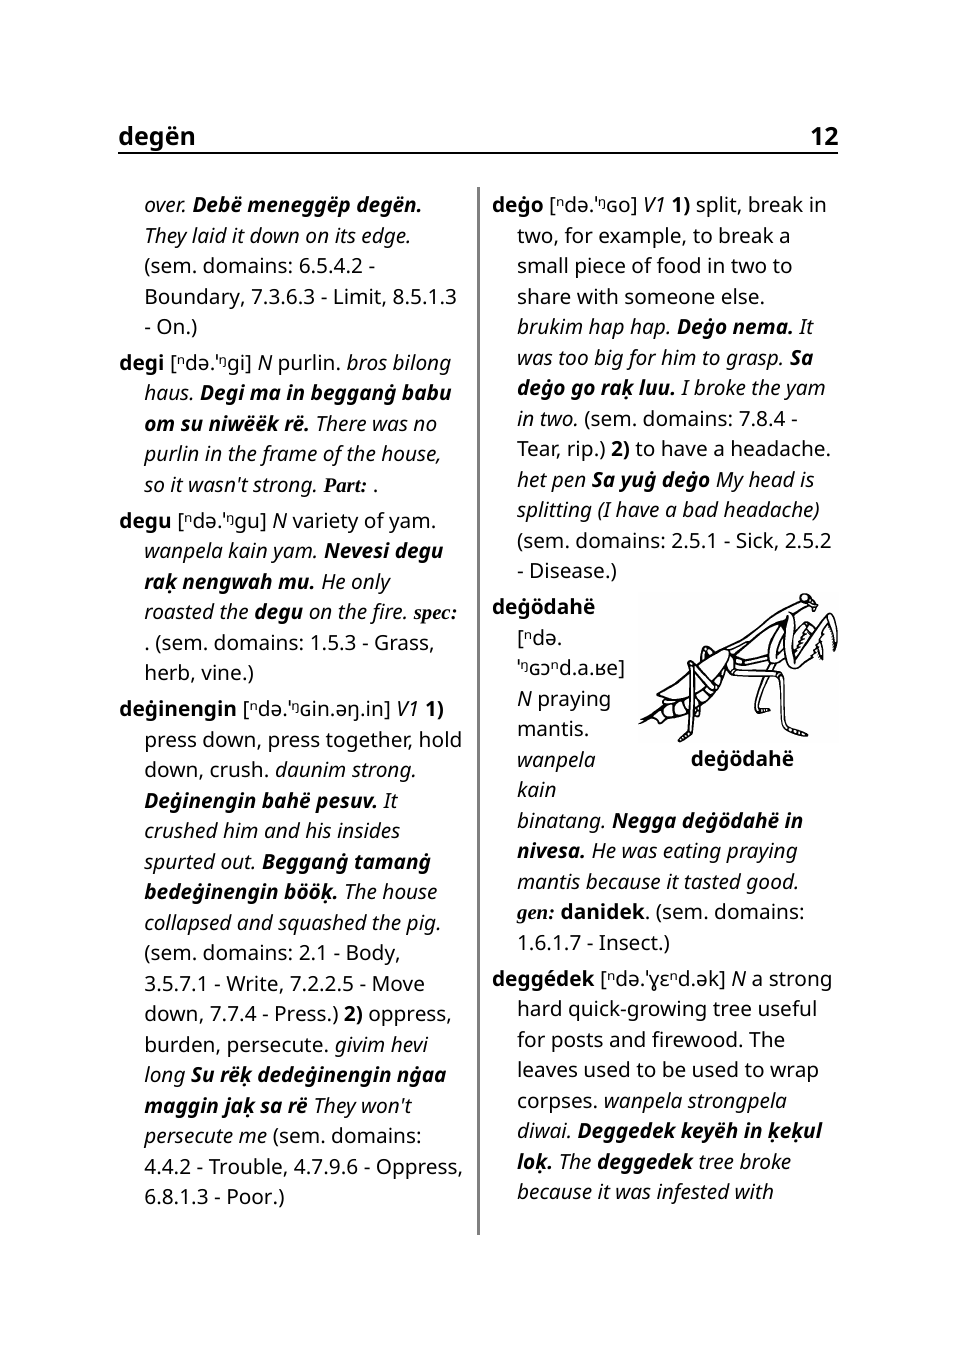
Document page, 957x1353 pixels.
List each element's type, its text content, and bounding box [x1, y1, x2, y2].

text deġo [ⁿdə.ˈᵑɢo] V1 1) split, break in two, for example, to break a small piece of food in two to share with someone else. brukim hap hap. Deġo nema. It was too big for him to grasp. Sa deġo go raḳ luu. I broke the yam in two. (sem. domains: 7.8.4 - Tear, rip.) 2) to have a headache. het pen Sa yuġ deġo My head is splitting (I have a bad headache) (sem. domains: 2.5.1 - Sick, 2.5.2 - Disease.) [492, 188, 837, 589]
text over. Debë meneggëp degën. They laid it down on its edge. (sem. domains: 6.5.4.2 - Boundary, 7.3.6.3 - Limit, 8.5.1.3 - On.) [119, 188, 465, 345]
text deġinengin [ⁿdə.ˈᵑɢin.əŋ.in] V1 1) press down, press together, hold down, crush. daunim strong. Deġinengin bahë pesuv. It crushed him and his insides spurted out. Begganġ tamanġ bedeġinengin bööḳ. The house collapsed and squashed the pig. (sem. domains: 2.1 - Body, 3.5.7.1 - Write, 7.2.2.5 - Move down, 7.7.4 - Press.) 2) oppress, burden, persecute. givim hevi long Su rëḳ dedeġinengin nġaa maggin jaḳ sa rë They won't persecute me (sem. domains: 4.4.2 - Trouble, 4.7.9.6 - Oppress, 6.8.1.3 - Poor.) [119, 691, 465, 1215]
text deġödahë [ⁿdə.ˈᵑɢɔⁿd.a.ʁe] N praying mantis. wanpela kain binatang. Negga deġödahë in nivesa. He was eating praying mantis because it tasted good. gen: danidek. (sem. domains: 1.6.1.7 - Insect.) [492, 589, 837, 961]
text deggédek [ⁿdə.ˈɣɛⁿd.ək] N a strong hard quick-growing tree useful for posts and firewood. The leaves used to be used to wrap corpses. wanpela strongpela diwai. Deggedek keyëh in ḳeḳul loḳ. The deggedek tree broke because it was infested with [492, 961, 837, 1210]
text degu [ⁿdə.ˈᵑɡu] N variety of yam. wanpela kain yam. Nevesi degu raḳ nengwah mu. He only roasted the degu on the fire. spec: . (sem. domains: 1.5.3 - Grass, herb, vine.) [119, 503, 465, 691]
text deġödahë [647, 743, 837, 777]
picture [637, 592, 839, 743]
text degi [ⁿdə.ˈᵑɡi] N purlin. bros bilong haus. Degi ma in begganġ babu om su niwëëk rë. There was no purlin in the frame of the house, so it wasn't strong. Part: . [119, 345, 465, 503]
